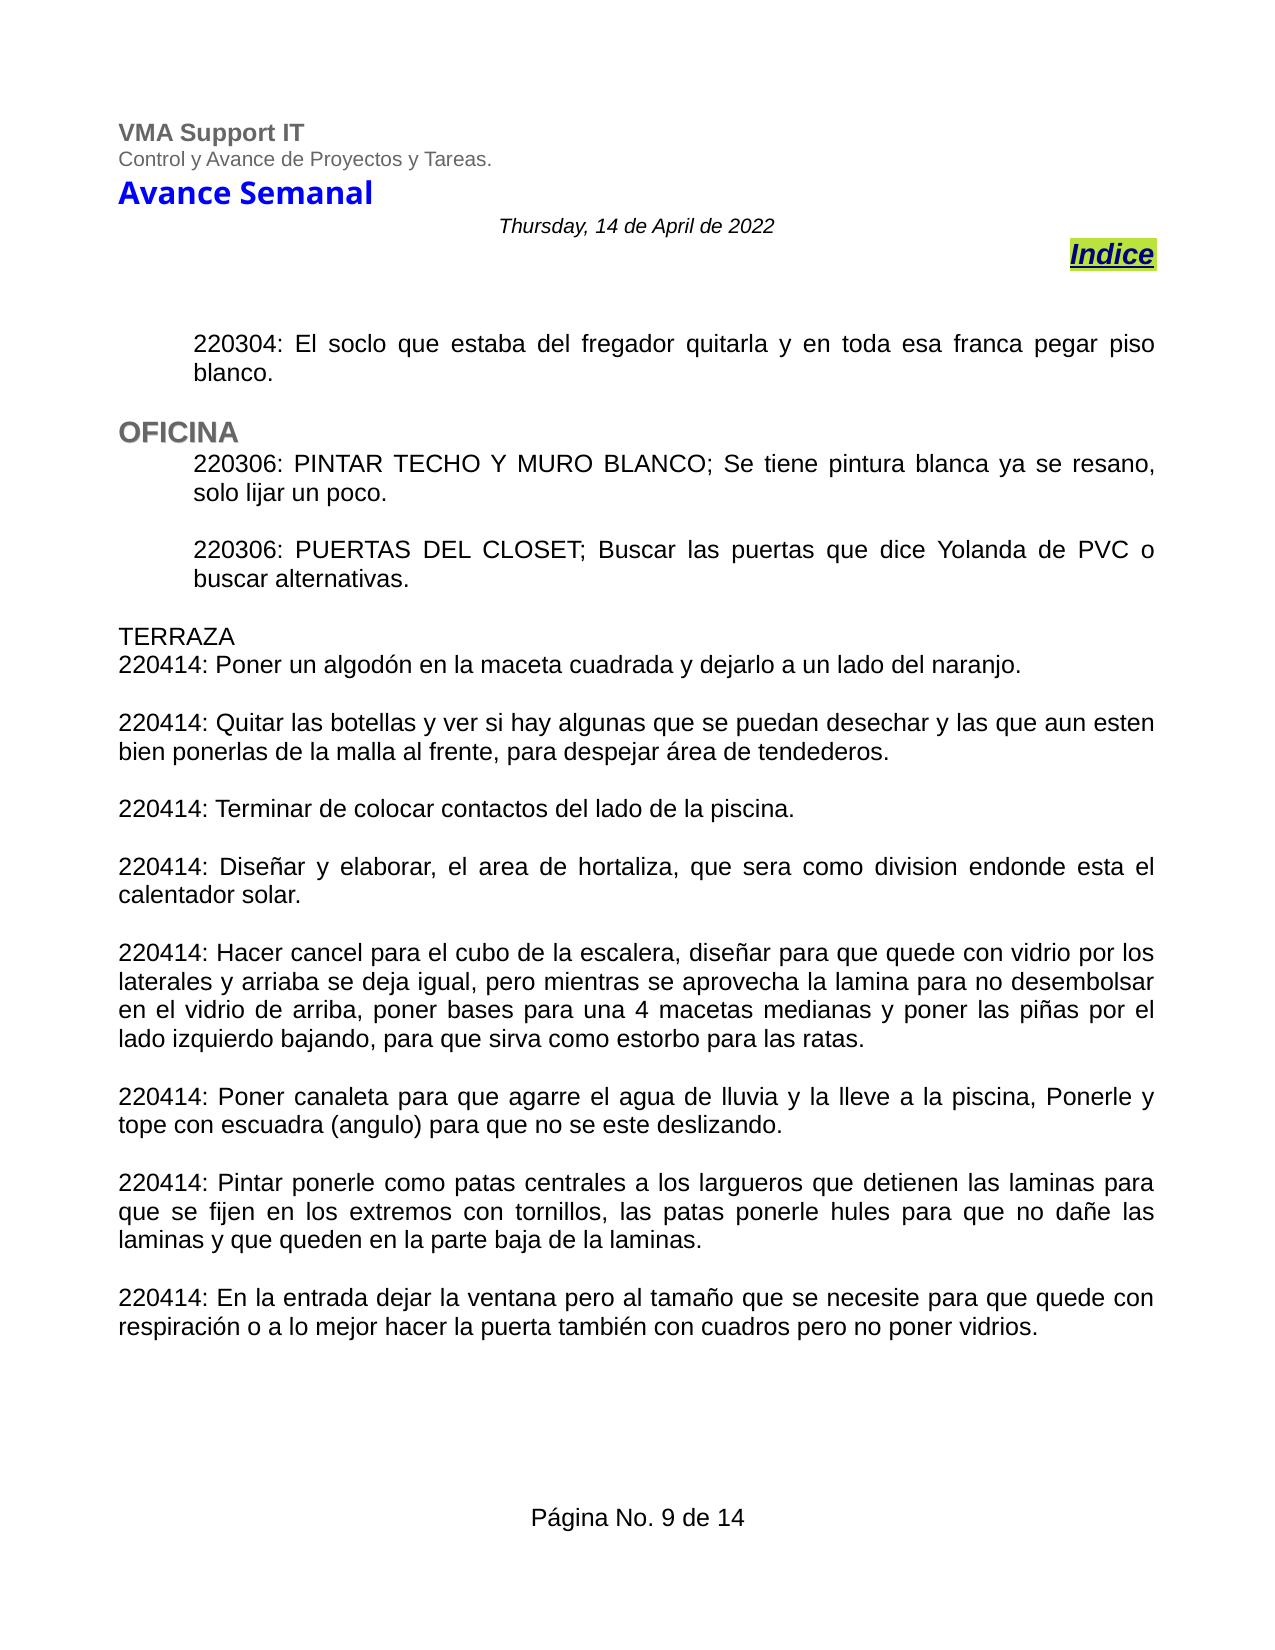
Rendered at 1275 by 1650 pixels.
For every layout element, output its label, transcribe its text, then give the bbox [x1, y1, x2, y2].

text 220414: Pintar ponerle como patas centrales a los largueros que detienen las laminas para que se fijen en los extremos con tornillos, las patas ponerle hules para que no dañe las laminas y que queden en la parte baja de la laminas. [118, 1168, 1157, 1254]
text 220414: Diseñar y elaborar, el area de hortaliza, que sera como division endonde esta el calentador solar. [118, 852, 1157, 909]
text 220414: Poner un algodón en la maceta cuadrada y dejarlo a un lado del naranjo. [118, 650, 1157, 679]
text 220306: PINTAR TECHO Y MURO BLANCO; Se tiene pintura blanca ya se resano, solo lijar un poco. [193, 449, 1157, 507]
text 220414: Poner canaleta para que agarre el agua de lluvia y la lleve a la piscina, Ponerle y tope con escuadra (angulo) para que no se este deslizando. [118, 1082, 1157, 1139]
text 220414: Quitar las botellas y ver si hay algunas que se puedan desechar y las que aun esten bien ponerlas de la malla al frente, para despejar área de tendederos. [118, 708, 1157, 765]
text 220306: PUERTAS DEL CLOSET; Buscar las puertas que dice Yolanda de PVC o buscar alternativas. [193, 535, 1157, 593]
text 220304: El soclo que estaba del fregador quitarla y en toda esa franca pegar piso blanco. [193, 329, 1157, 387]
text 220414: Terminar de colocar contactos del lado de la piscina. [118, 794, 1157, 823]
text TERRAZA [118, 622, 1157, 650]
text 220414: Hacer cancel para el cubo de la escalera, diseñar para que quede con vidrio por los laterales y arriaba se deja igual, pero mientras se aprovecha la lamina para no desembolsar en el vidrio de arriba, poner bases para una 4 macetas medianas y poner las piñas por el lado izquierdo bajando, para que sirva como estorbo para las ratas. [118, 938, 1157, 1053]
subtitle OFICINA [118, 415, 1157, 449]
text 220414: En la entrada dejar la ventana pero al tamaño que se necesite para que quede con respiración o a lo mejor hacer la puerta también con cuadros pero no poner vidrios. [118, 1283, 1157, 1340]
